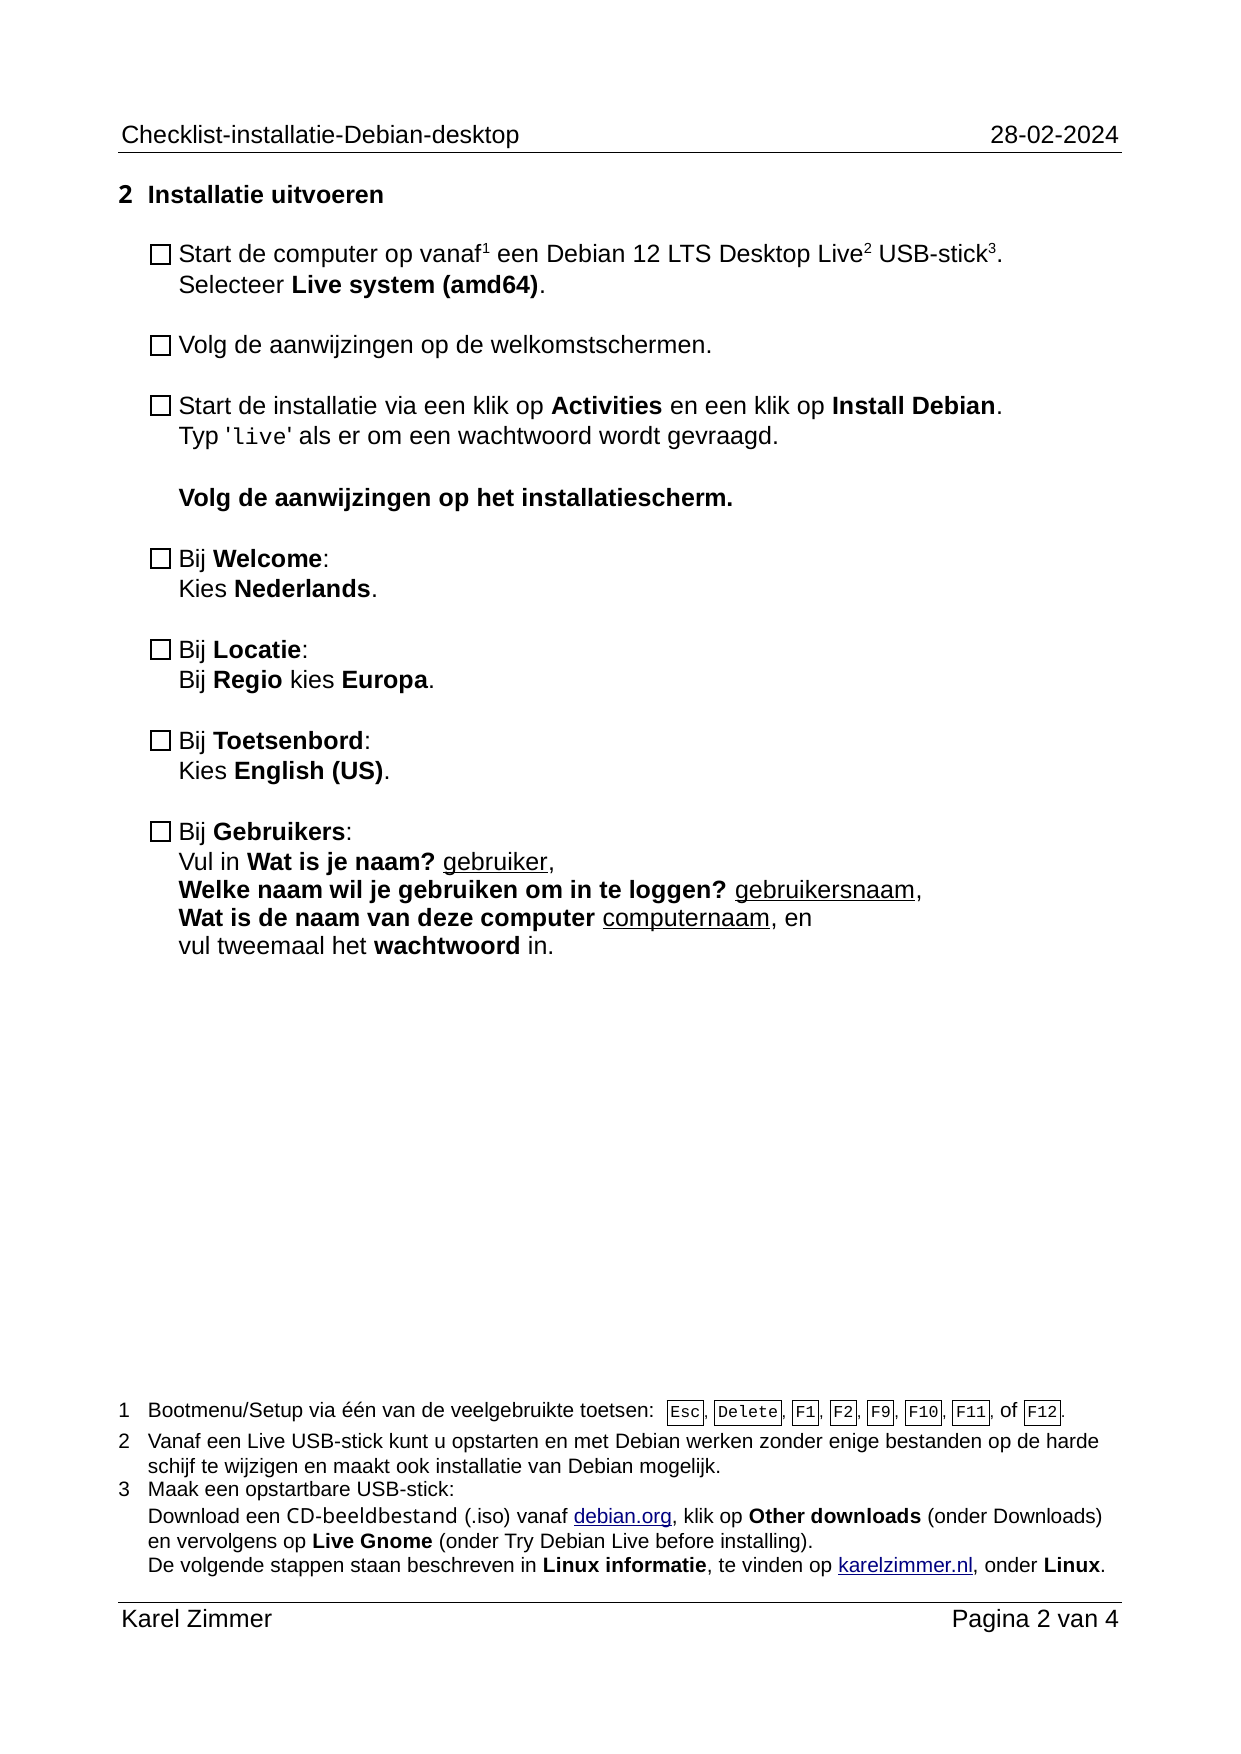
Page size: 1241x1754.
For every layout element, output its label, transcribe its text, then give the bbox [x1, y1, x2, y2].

table_cell [118, 330, 142, 360]
table_cell Vul in Wat is je naam? gebruiker, Welke naam wil je gebruiken om in te loggen? gebruikersnaam, Wat is de naam van deze computer computernaam, en vul tweemaal het wachtwoord in. [177, 847, 1122, 961]
table_cell [142, 483, 177, 513]
table_cell [142, 786, 177, 817]
table_cell Volg de aanwijzingen op het installatiescherm. [177, 483, 1122, 513]
table_cell [118, 786, 142, 817]
table_cell [142, 300, 177, 330]
table_cell [142, 269, 177, 300]
table_cell Bij Gebruikers: [177, 817, 1122, 847]
table_cell Bij Toetsenbord: [177, 726, 1122, 756]
table_cell [142, 665, 177, 695]
table_cell Bij Regio kies Europa. [177, 665, 1122, 695]
table_cell [118, 817, 142, 847]
table_cell [177, 453, 1122, 483]
table_cell Typ 'live' als er om een wachtwoord wordt gevraagd. [177, 421, 1122, 453]
table_cell [142, 360, 177, 391]
table_cell [142, 604, 177, 635]
table_cell [177, 360, 1122, 391]
table_cell [142, 544, 177, 574]
table_cell [177, 514, 1122, 544]
table_header [142, 239, 177, 269]
table_cell [118, 665, 142, 695]
table_cell [118, 421, 142, 453]
table_header Start de computer op vanaf een Debian 12 LTS Desktop Live USB-stick. [177, 239, 1122, 269]
table_cell [142, 514, 177, 544]
table_cell Kies English (US). [177, 756, 1122, 786]
table_cell [118, 453, 142, 483]
table_cell [118, 544, 142, 574]
table_cell [177, 786, 1122, 817]
table_cell [142, 695, 177, 726]
list Installatie uitvoeren [118, 177, 1122, 211]
table_cell [142, 421, 177, 453]
table_cell [118, 635, 142, 665]
table_cell [142, 847, 177, 961]
table_cell [142, 635, 177, 665]
table_cell [177, 604, 1122, 635]
table_cell [118, 574, 142, 604]
table_cell Bij Locatie: [177, 635, 1122, 665]
table_cell [118, 269, 142, 300]
table_cell [142, 726, 177, 756]
table_cell Volg de aanwijzingen op de welkomstschermen. [177, 330, 1122, 360]
table_cell [118, 695, 142, 726]
table_cell [142, 391, 177, 421]
table_cell [118, 391, 142, 421]
table_header [118, 239, 142, 269]
table_cell Kies Nederlands. [177, 574, 1122, 604]
table_cell [118, 300, 142, 330]
table_cell [118, 756, 142, 786]
table_cell Start de installatie via een klik op Activities en een klik op Install Debian. [177, 391, 1122, 421]
table_cell [118, 726, 142, 756]
table_cell [177, 300, 1122, 330]
table_cell [118, 483, 142, 513]
table_cell Selecteer Live system (amd64). [177, 269, 1122, 300]
table_cell [118, 847, 142, 961]
table_cell [142, 817, 177, 847]
table_cell [118, 514, 142, 544]
table_cell Bij Welcome: [177, 544, 1122, 574]
table_cell [142, 756, 177, 786]
table_cell [118, 360, 142, 391]
table_cell [142, 330, 177, 360]
table_cell [118, 604, 142, 635]
table_cell [142, 453, 177, 483]
table_cell [177, 695, 1122, 726]
table_cell [142, 574, 177, 604]
